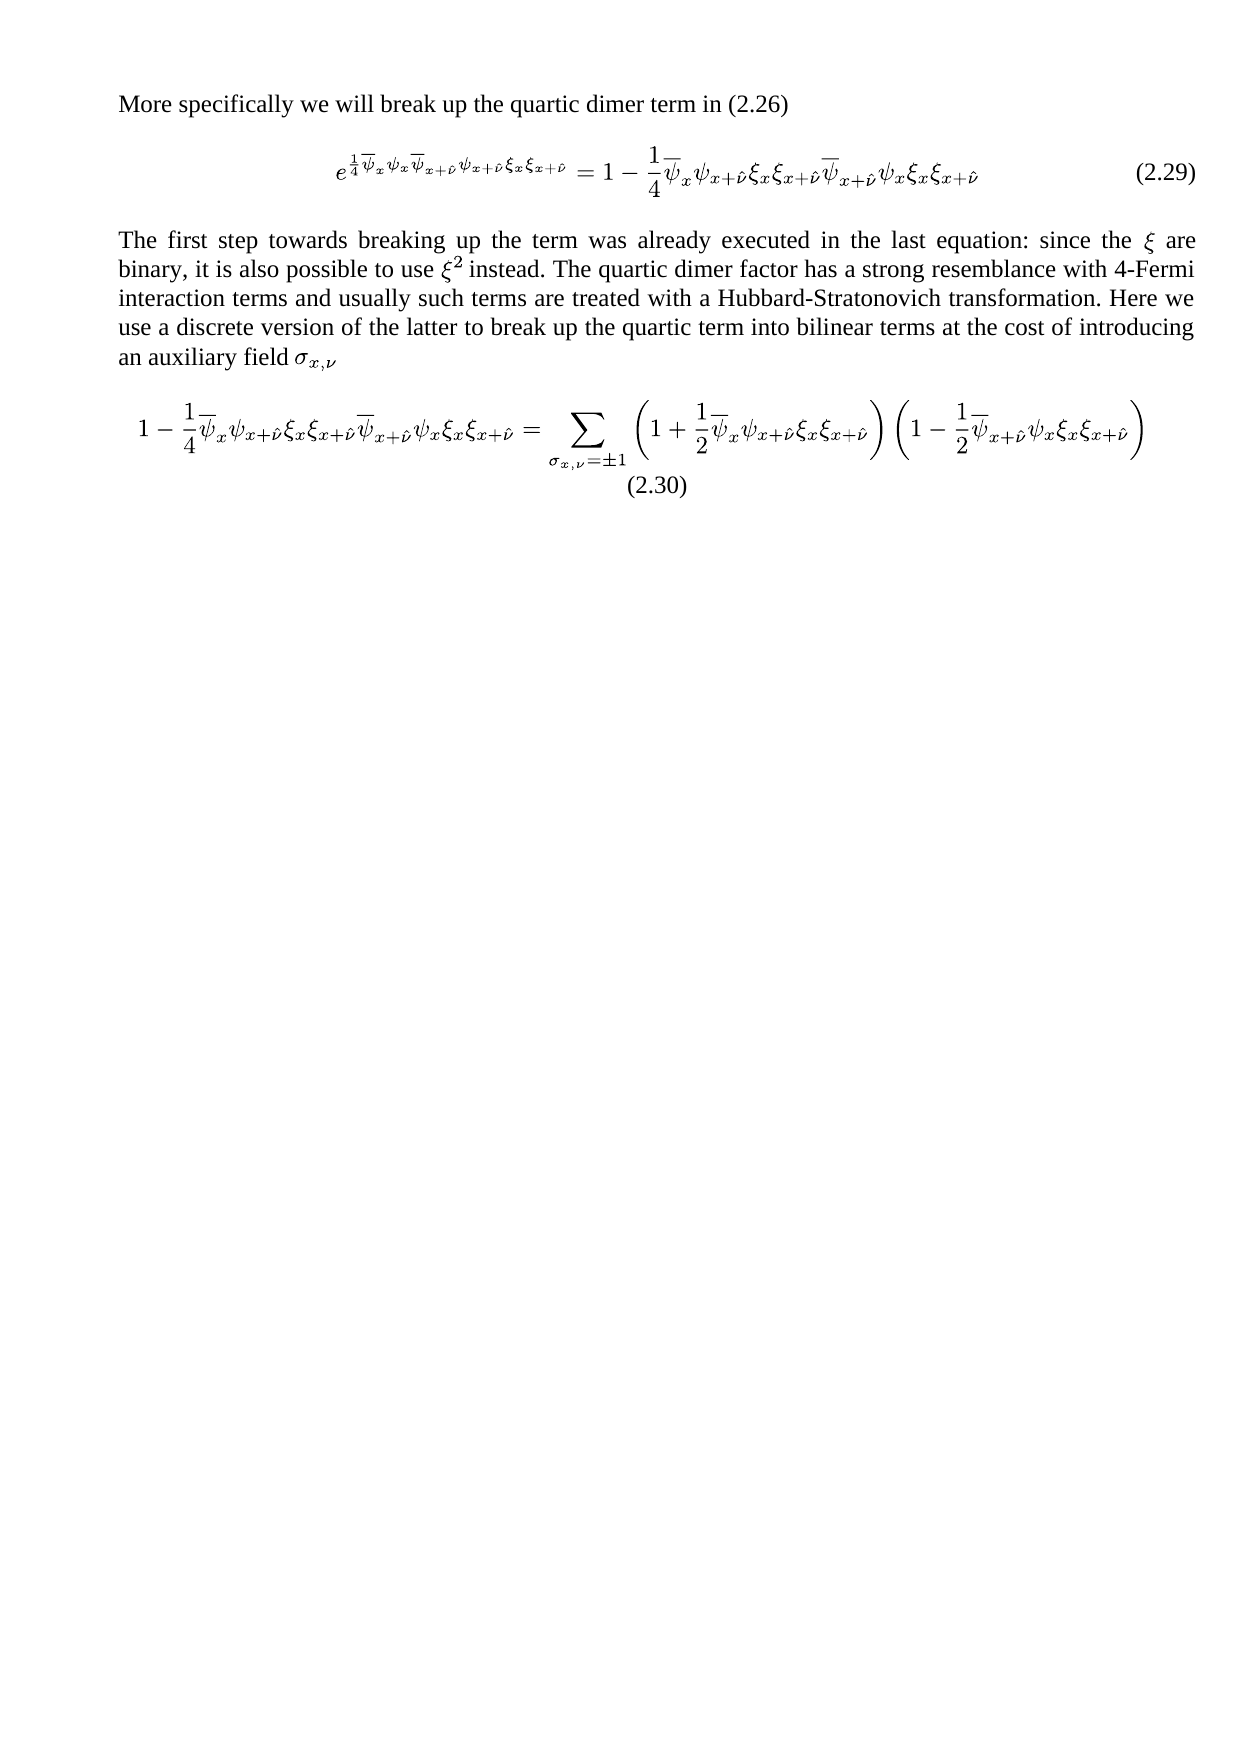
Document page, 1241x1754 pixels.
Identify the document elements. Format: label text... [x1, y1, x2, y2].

text (2.30) [118, 400, 1196, 499]
text [118, 146, 653, 197]
text (2.29) [656, 146, 1196, 197]
text More specifically we will break up the quartic dimer term in (2.26) [118, 89, 1196, 117]
text The first step towards breaking up the term was already executed in the last equation: since the are binary, it is also possible to use instead. The quartic dimer factor has a strong resemblance with 4-Fermi interaction terms and usually such terms are treated with a Hubbard-Stratonovich transformation. Here we use a discrete version of the latter to break up the quartic term into bilinear terms at the cost of introducing an auxiliary field [118, 226, 1196, 371]
